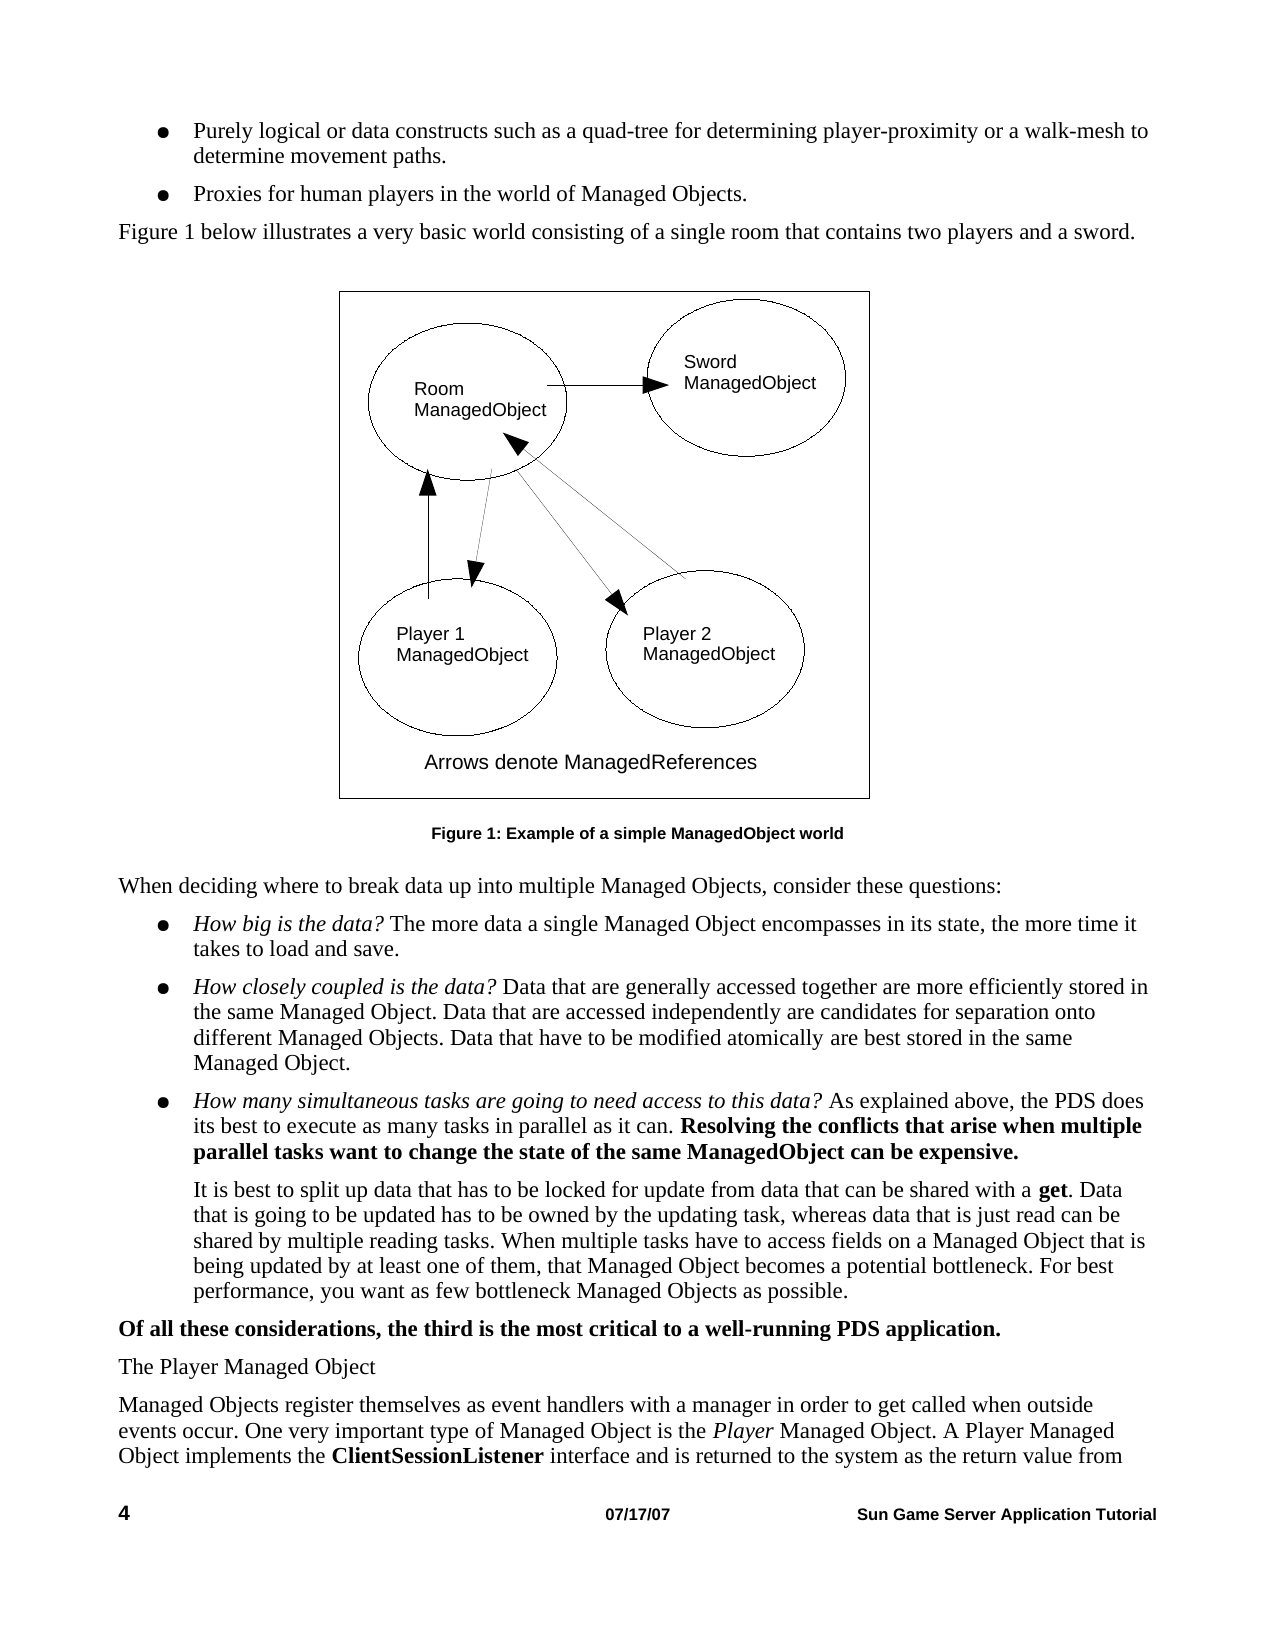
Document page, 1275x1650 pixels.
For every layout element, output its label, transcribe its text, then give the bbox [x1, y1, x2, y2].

list How many simultaneous tasks are going to need access to this data? As explained above, the PDS does its best to execute as many tasks in parallel as it can. Resolving the conflicts that arise when multiple parallel tasks want to change the state of the same ManagedObject can be expensive. [156, 1088, 1157, 1164]
text Of all these considerations, the third is the most critical to a well-running PDS application. [118, 1316, 1157, 1342]
list How big is the data? The more data a single Managed Object encompasses in its state, the more time it takes to load and save. [156, 911, 1157, 961]
text Managed Objects register themselves as event handlers with a manager in order to get called when outside events occur. One very important type of Managed Object is the Player Managed Object. A Player Managed Object implements the ClientSessionListener interface and is returned to the system as the return value from [118, 1392, 1157, 1468]
text When deciding where to break data up into multiple Managed Objects, consider these questions: [118, 873, 1157, 898]
list Purely logical or data constructs such as a quad-tree for determining player-proximity or a walk-mesh to determine movement paths. [156, 118, 1157, 169]
list Proxies for human players in the world of Managed Objects. [156, 181, 1157, 207]
list How closely coupled is the data? Data that are generally accessed together are more efficiently stored in the same Managed Object. Data that are accessed independently are candidates for separation onto different Managed Objects. Data that have to be modified atomically are best stored in the same Managed Object. [156, 974, 1157, 1076]
text Figure 1 below illustrates a very basic world consisting of a single room that contains two players and a sword. [118, 219, 1157, 245]
text It is best to split up data that has to be locked for update from data that can be shared with a get. Data that is going to be updated has to be owned by the updating task, whereas data that is just read can be shared by multiple reading tasks. When multiple tasks have to access fields on a Managed Object that is being updated by at least one of them, that Managed Object becomes a potential bottleneck. For best performance, you want as few bottleneck Managed Objects as possible. [193, 1177, 1157, 1304]
text Figure 1: Example of a simple ManagedObject world [118, 824, 1157, 843]
